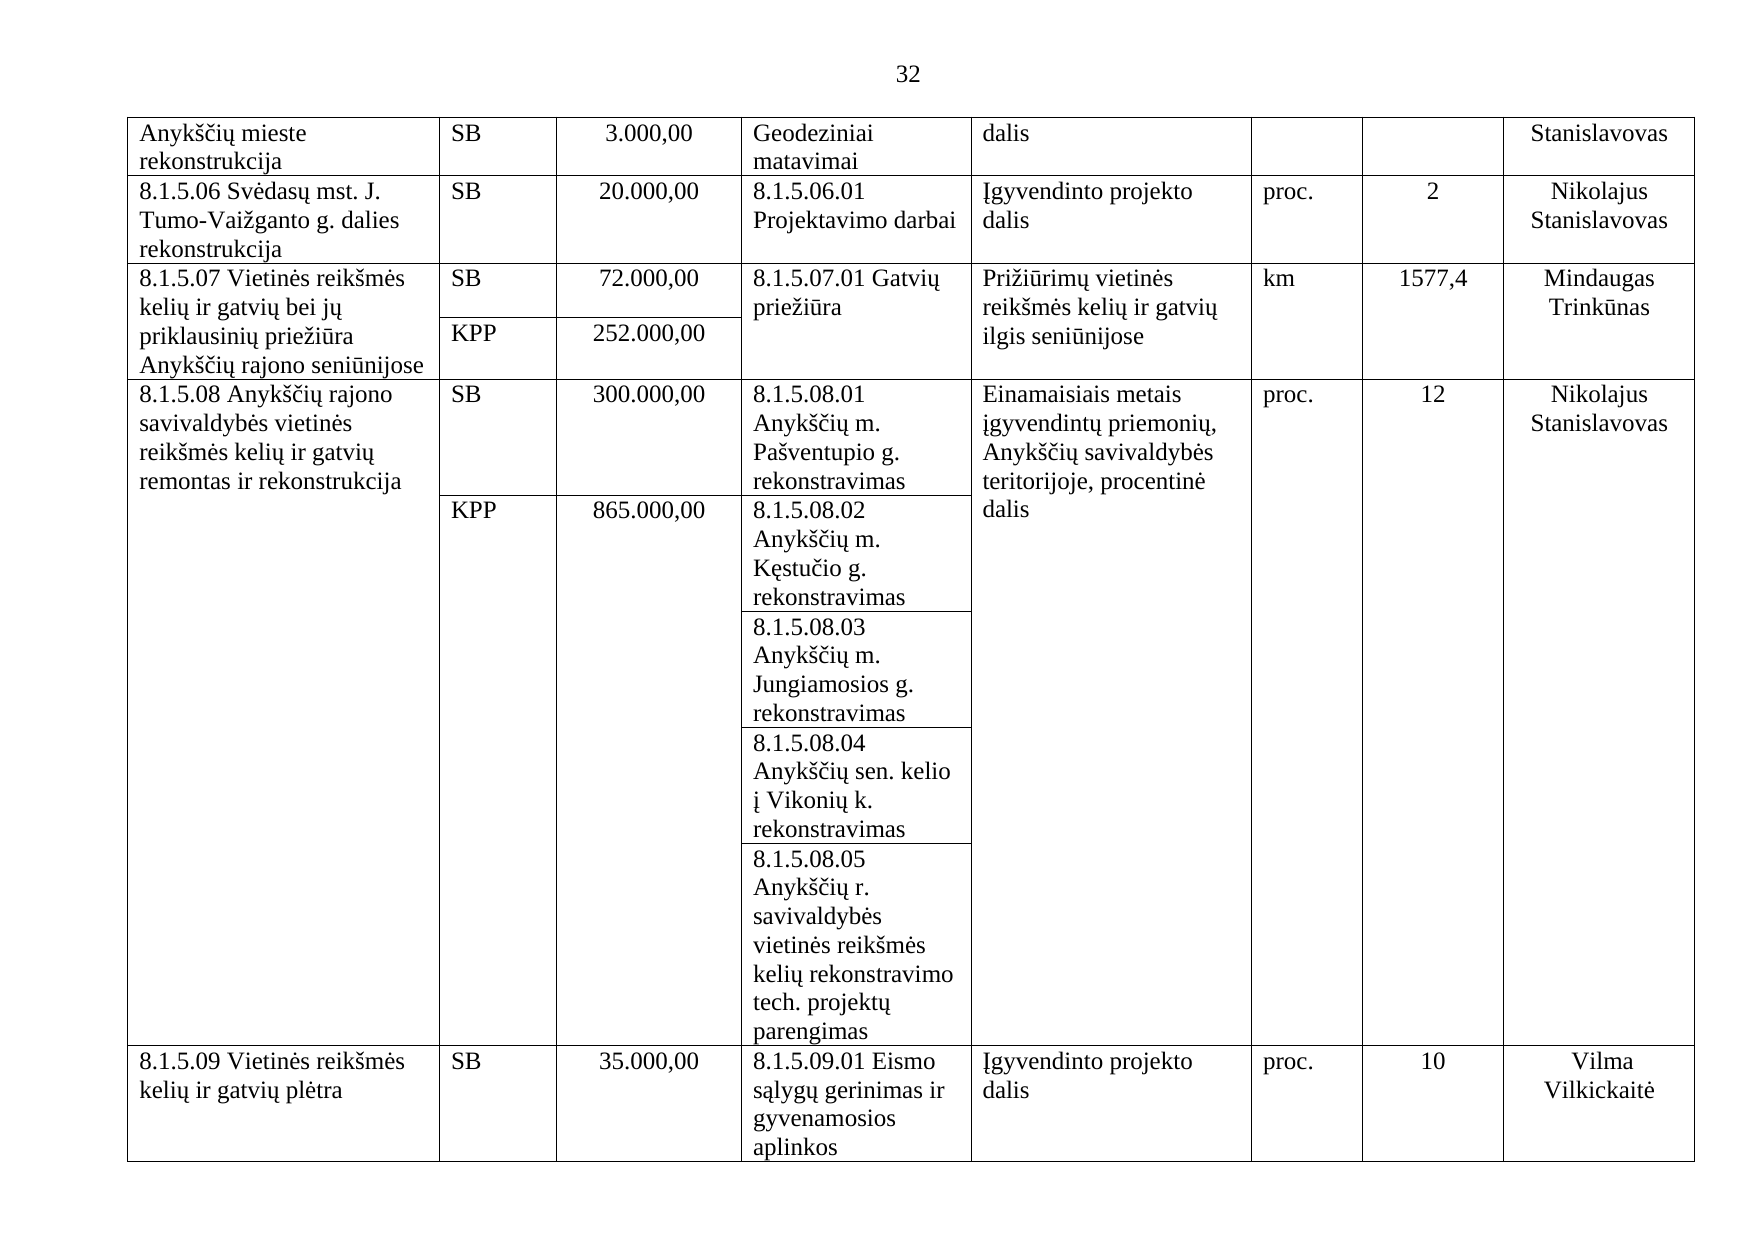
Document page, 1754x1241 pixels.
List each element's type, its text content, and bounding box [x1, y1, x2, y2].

table_cell proc. [1252, 176, 1362, 262]
table_cell 2 [1363, 176, 1503, 262]
table_cell SB [440, 118, 556, 175]
table_cell 12 [1363, 380, 1503, 1045]
table_cell Įgyvendinto projekto dalis [972, 176, 1251, 262]
table_cell [1363, 118, 1503, 175]
table_cell 8.1.5.09.01 Eismo sąlygų gerinimas ir gyvenamosios aplinkos [742, 1046, 971, 1161]
table_cell 8.1.5.08 Anykščių rajono savivaldybės vietinės reikšmės kelių ir gatvių remontas ir rekonstrukcija [128, 380, 439, 1045]
table_cell Anykščių mieste rekonstrukcija [128, 118, 439, 175]
table_cell 8.1.5.08.02 Anykščių m. Kęstučio g. rekonstravimas [742, 496, 971, 611]
table_cell Einamaisiais metais įgyvendintų priemonių, Anykščių savivaldybės teritorijoje, procentinė dalis [972, 380, 1251, 1045]
table_cell 8.1.5.08.04 Anykščių sen. kelio į Vikonių k. rekonstravimas [742, 728, 971, 843]
table_cell Geodeziniai matavimai [742, 118, 971, 175]
table_cell Įgyvendinto projekto dalis [972, 1046, 1251, 1161]
table_cell proc. [1252, 380, 1362, 1045]
table_cell 8.1.5.09 Vietinės reikšmės kelių ir gatvių plėtra [128, 1046, 439, 1161]
table_cell km [1252, 264, 1362, 378]
table_cell 8.1.5.08.01 Anykščių m. Pašventupio g. rekonstravimas [742, 380, 971, 494]
table_cell SB [440, 380, 556, 494]
table_cell dalis [972, 118, 1251, 175]
table_cell SB [440, 1046, 556, 1161]
table_cell 8.1.5.06.01 Projektavimo darbai [742, 176, 971, 262]
table_cell 8.1.5.07.01 Gatvių priežiūra [742, 264, 971, 378]
table_cell proc. [1252, 1046, 1362, 1161]
table_cell 8.1.5.08.05 Anykščių r. savivaldybės vietinės reikšmės kelių rekonstravimo tech. projektų parengimas [742, 844, 971, 1045]
table_cell Nikolajus Stanislavovas [1504, 176, 1694, 262]
table_cell 8.1.5.08.03 Anykščių m. Jungiamosios g. rekonstravimas [742, 612, 971, 727]
table_cell Nikolajus Stanislavovas [1504, 380, 1694, 1045]
table_cell SB [440, 264, 556, 317]
table_cell KPP [440, 318, 556, 378]
table_cell 1577,4 [1363, 264, 1503, 378]
table_cell 8.1.5.07 Vietinės reikšmės kelių ir gatvių bei jų priklausinių priežiūra Anykščių rajono seniūnijose [128, 264, 439, 378]
table_cell 20.000,00 [557, 176, 741, 262]
table_cell KPP [440, 496, 556, 1045]
table_cell 35.000,00 [557, 1046, 741, 1161]
table_cell Prižiūrimų vietinės reikšmės kelių ir gatvių ilgis seniūnijose [972, 264, 1251, 378]
table_cell Stanislavovas [1504, 118, 1694, 175]
table_cell Vilma Vilkickaitė [1504, 1046, 1694, 1161]
table_cell 3.000,00 [557, 118, 741, 175]
table_cell [1252, 118, 1362, 175]
table_cell 72.000,00 [557, 264, 741, 317]
table_cell 8.1.5.06 Svėdasų mst. J. Tumo-Vaižganto g. dalies rekonstrukcija [128, 176, 439, 262]
table_cell 300.000,00 [557, 380, 741, 494]
table_cell 865.000,00 [557, 496, 741, 1045]
table_cell 252.000,00 [557, 318, 741, 378]
table_cell Mindaugas Trinkūnas [1504, 264, 1694, 378]
table_cell 10 [1363, 1046, 1503, 1161]
table_cell SB [440, 176, 556, 262]
